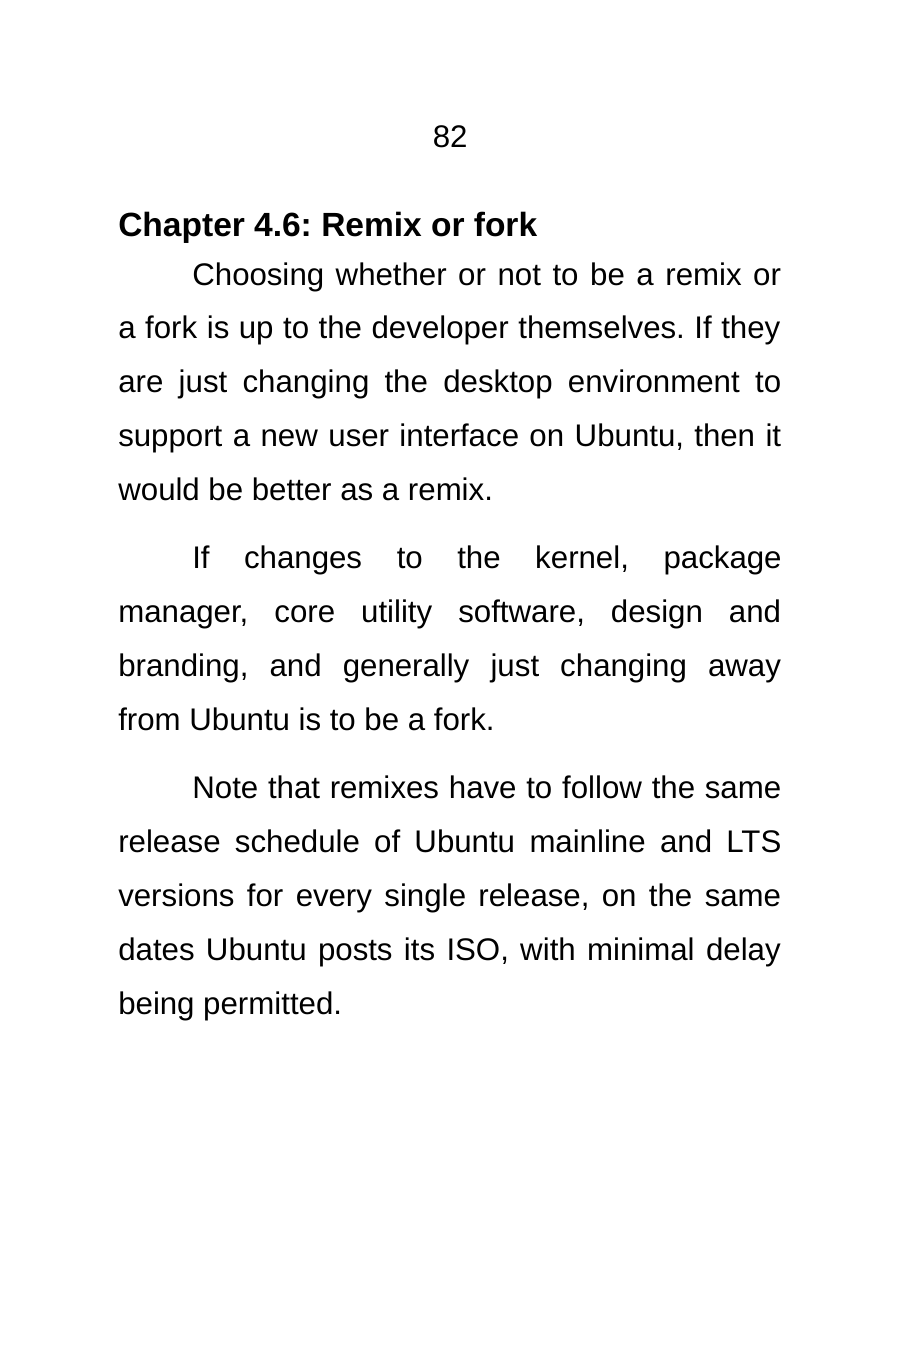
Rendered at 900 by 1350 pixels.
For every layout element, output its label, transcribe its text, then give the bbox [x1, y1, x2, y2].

text Note that remixes have to follow the same release schedule of Ubuntu mainline and LTS versions for every single release, on the same dates Ubuntu posts its ISO, with minimal delay being permitted. [118, 769, 782, 1021]
text Choosing whether or not to be a remix or a fork is up to the developer themselves. If they are just changing the desktop environment to support a new user interface on Ubuntu, then it would be better as a remix. [118, 256, 782, 507]
subtitle Chapter 4.6: Remix or fork [118, 204, 782, 243]
text If changes to the kernel, package manager, core utility software, design and branding, and generally just changing away from Ubuntu is to be a fork. [118, 539, 782, 737]
